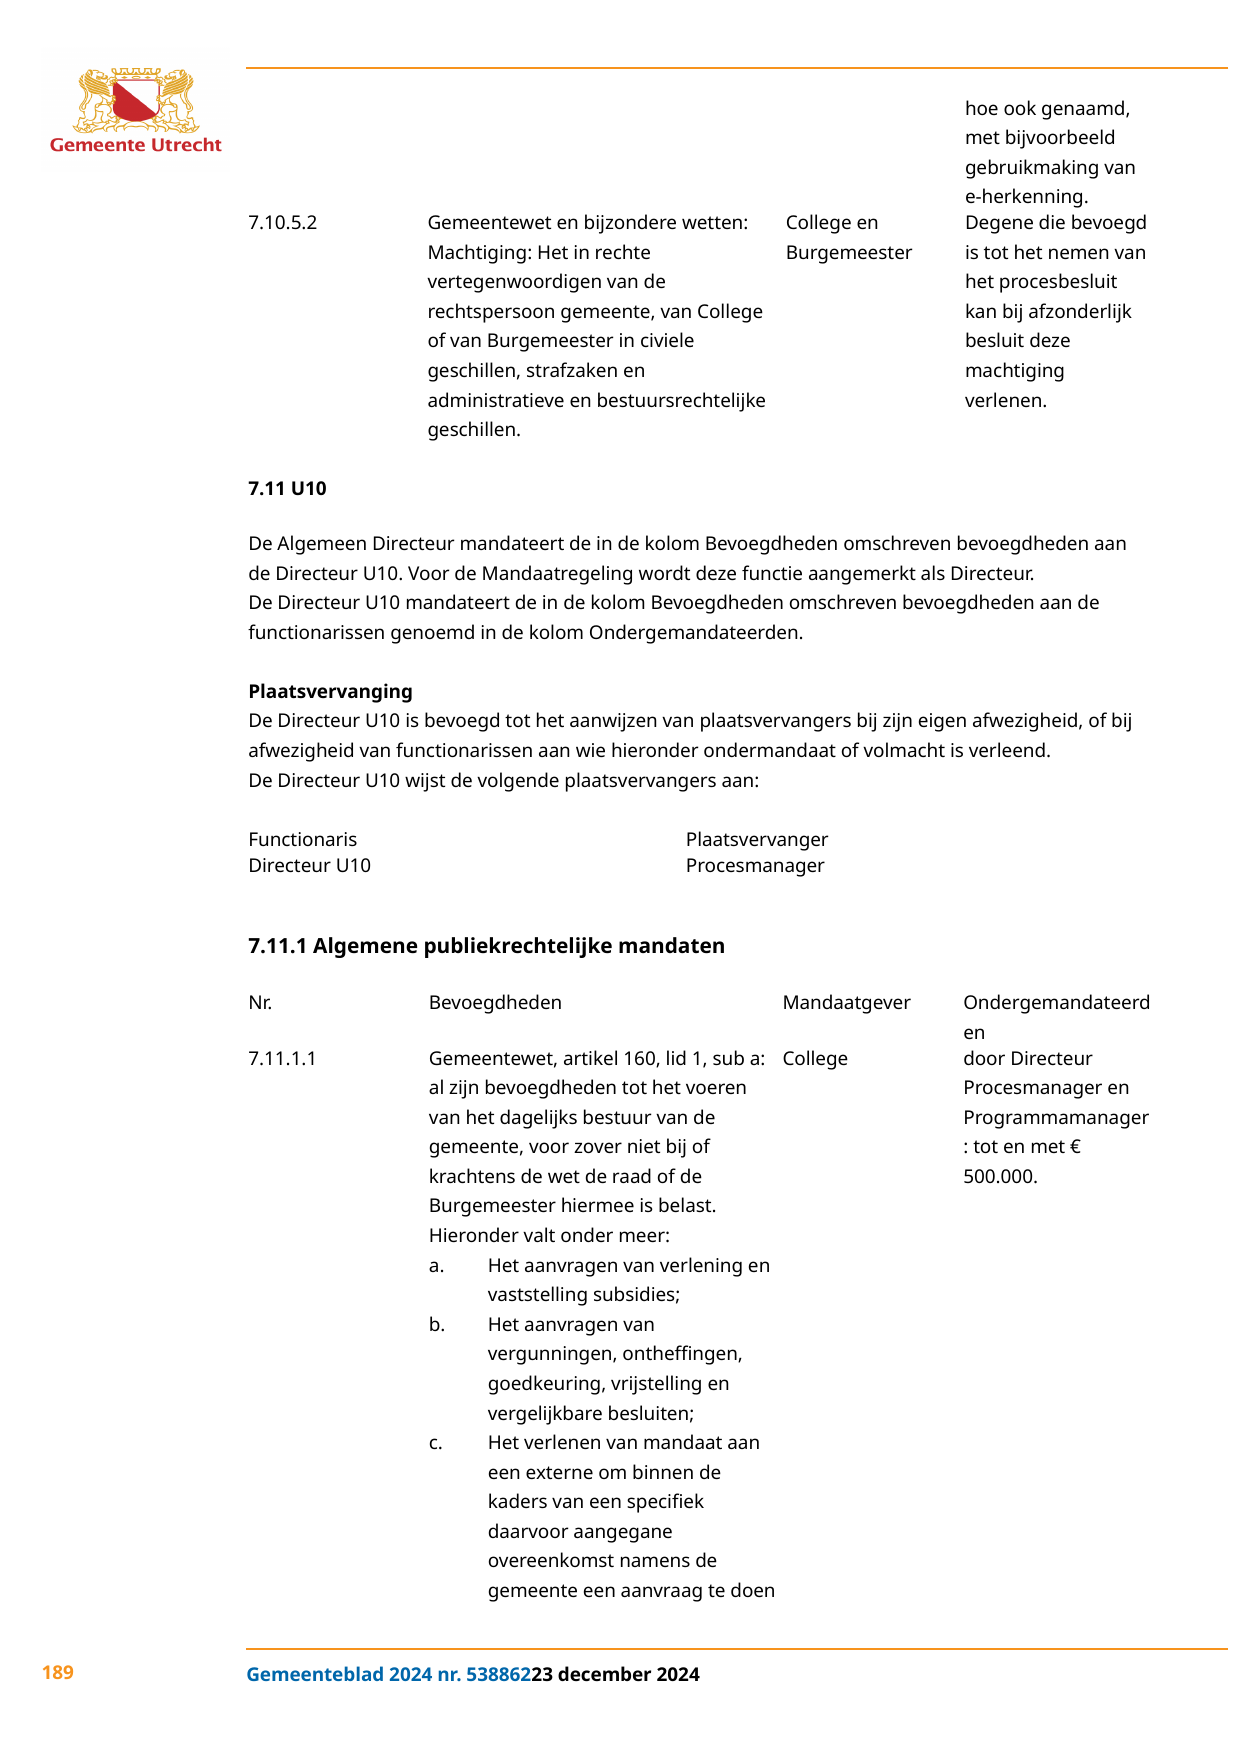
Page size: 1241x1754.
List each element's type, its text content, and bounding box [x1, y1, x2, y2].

table_cell [786, 95, 965, 209]
table_cell Gemeentewet en bijzondere wetten: Machtiging: Het in rechte vertegenwoordigen van de rechtspersoon gemeente, van College of van Burgemeester in civiele geschillen, strafzaken en administratieve en bestuursrechtelijke geschillen. [427, 209, 786, 442]
table_cell [248, 95, 427, 209]
text 7.11.1 Algemene publiekrechtelijke mandaten [248, 931, 1152, 960]
table_header Plaatsvervanger [686, 826, 1152, 852]
text De Algemeen Directeur mandateert de in de kolom Bevoegdheden omschreven bevoegdheden aan de Directeur U10. Voor de Mandaatregeling wordt deze functie aangemerkt als Directeur. [248, 530, 1152, 586]
table_cell Degene die bevoegd is tot het nemen van het procesbesluit kan bij afzonderlijk besluit deze machtiging verlenen. [965, 209, 1152, 442]
table_cell door Directeur Procesmanager en Programmamanager: tot en met € 500.000. [963, 1045, 1152, 1603]
table_header Functionaris [248, 826, 686, 852]
text Plaatsvervanging [248, 678, 1152, 704]
text De Directeur U10 mandateert de in de kolom Bevoegdheden omschreven bevoegdheden aan de functionarissen genoemd in de kolom Ondergemandateerden. [248, 589, 1152, 645]
table_cell Gemeentewet, artikel 160, lid 1, sub a: al zijn bevoegdheden tot het voeren van het dagelijks bestuur van de gemeente, voor zover niet bij of krachtens de wet de raad of de Burgemeester hiermee is belast. Hieronder valt onder meer: Het aanvragen van verlening en vaststelling subsidies; Het aanvragen van vergunningen, ontheffingen, goedkeuring, vrijstelling en vergelijkbare besluiten; Het verlenen van mandaat aan een externe om binnen de kaders van een specifiek daarvoor aangegane overeenkomst namens de gemeente een aanvraag te doen [429, 1045, 782, 1603]
table_cell Directeur U10 [248, 852, 686, 878]
table_header Mandaatgever [782, 989, 963, 1045]
table_cell 7.10.5.2 [248, 209, 427, 442]
table_cell College en Burgemeester [786, 209, 965, 442]
picture [41, 47, 231, 172]
table_cell [427, 95, 786, 209]
table_cell 7.11.1.1 [248, 1045, 429, 1603]
table_cell hoe ook genaamd, met bijvoorbeeld gebruikmaking van e-herkenning. [965, 95, 1152, 209]
table_cell College [782, 1045, 963, 1603]
table_header Bevoegdheden [429, 989, 782, 1045]
text 7.11 U10 [248, 475, 1152, 501]
table_header Nr. [248, 989, 429, 1045]
table_cell Procesmanager [686, 852, 1152, 878]
text De Directeur U10 wijst de volgende plaatsvervangers aan: [248, 767, 1152, 793]
text De Directeur U10 is bevoegd tot het aanwijzen van plaatsvervangers bij zijn eigen afwezigheid, of bij afwezigheid van functionarissen aan wie hieronder ondermandaat of volmacht is verleend. [248, 708, 1152, 763]
table_header Ondergemandateerden [963, 989, 1152, 1045]
